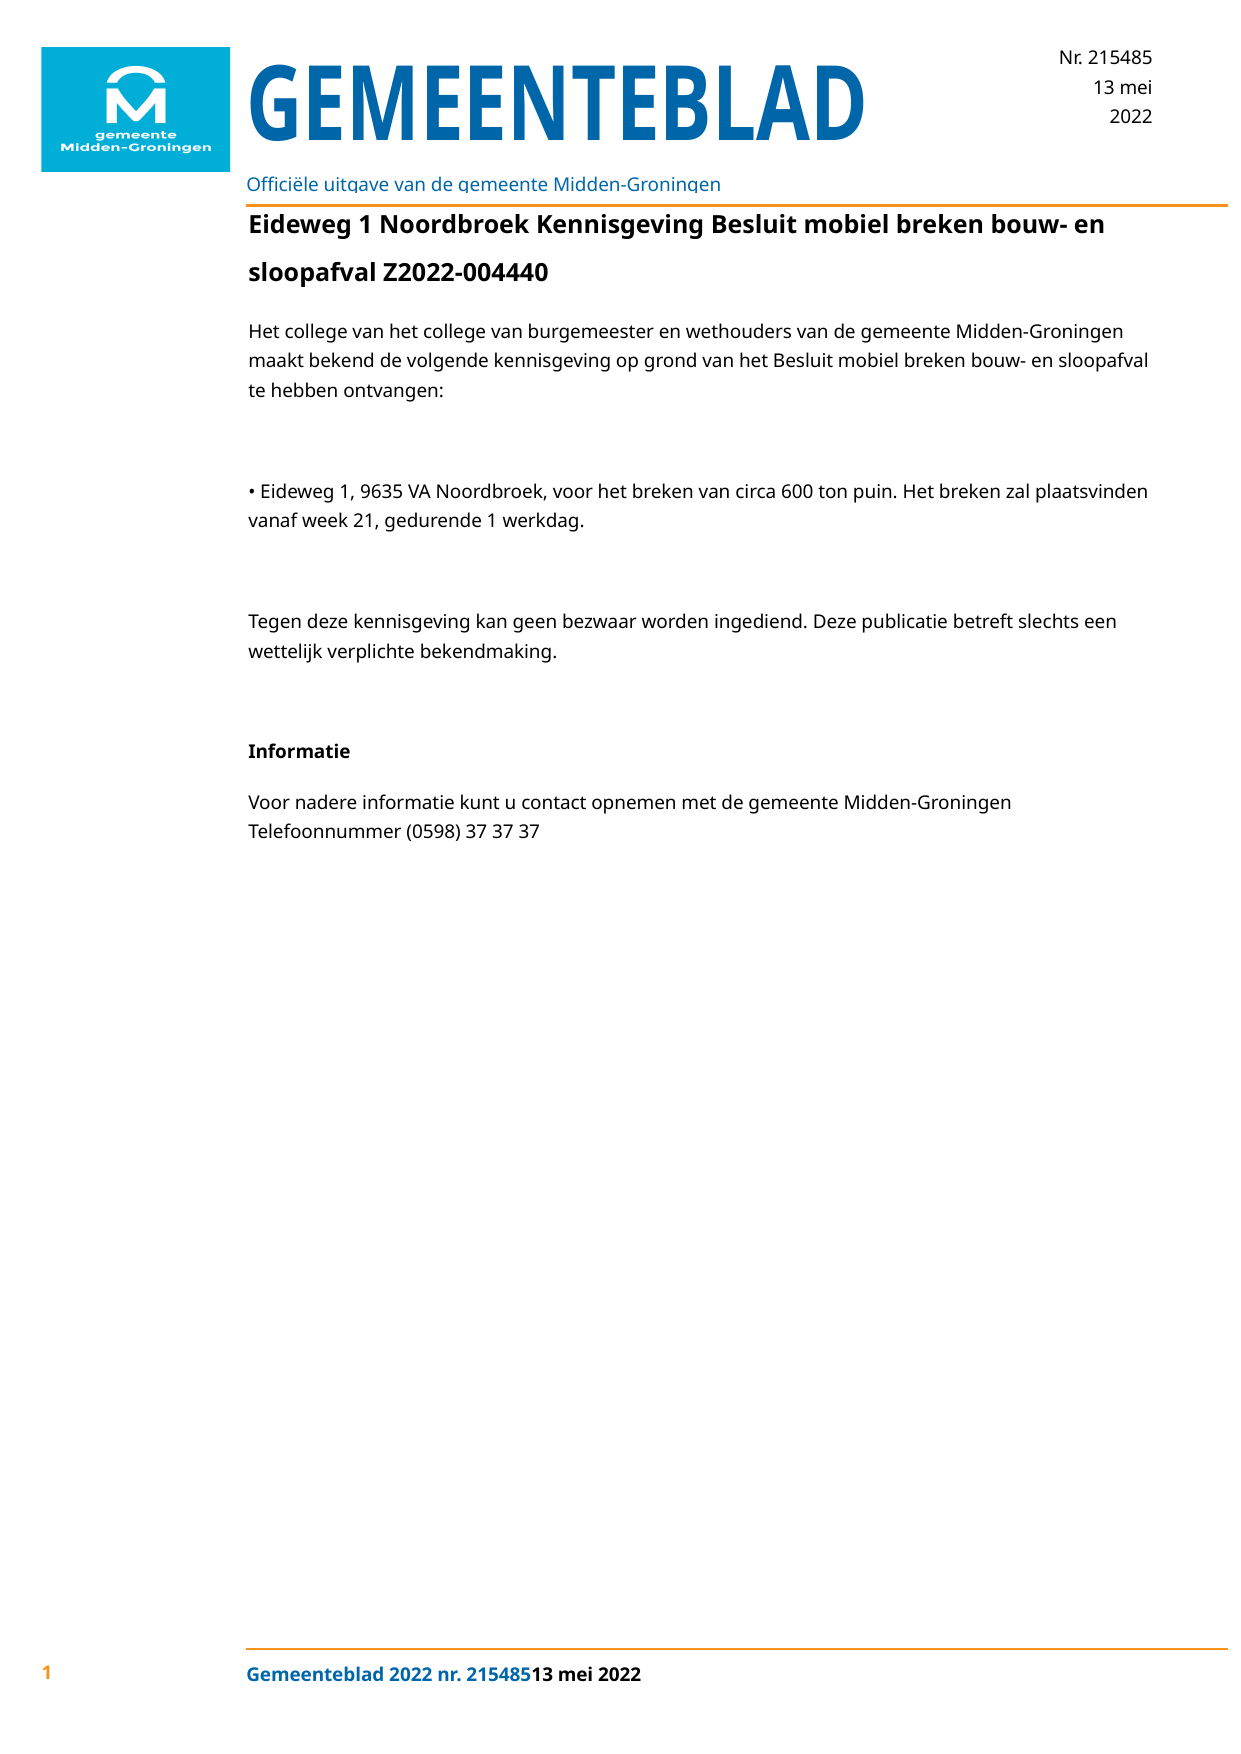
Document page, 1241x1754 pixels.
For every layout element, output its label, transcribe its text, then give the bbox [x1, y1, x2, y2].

picture [107, 89, 165, 122]
text Informatie [248, 739, 1152, 764]
text Voor nadere informatie kunt u contact opnemen met de gemeente Midden-Groningen Telefoonnummer (0598) 37 37 37 [248, 789, 1152, 844]
picture [108, 66, 164, 82]
text • Eideweg 1, 9635 VA Noordbroek, voor het breken van circa 600 ton puin. Het breken zal plaatsvinden vanaf week 21, gedurende 1 werkdag. [248, 478, 1152, 533]
text Tegen deze kennisgeving kan geen bezwaar worden ingediend. Deze publicatie betreft slechts een wettelijk verplichte bekendmaking. [248, 608, 1152, 664]
picture [184, 146, 190, 153]
text Eideweg 1 Noordbroek Kennisgeving Besluit mobiel breken bouw- en sloopafval Z2022-004440 [248, 207, 1152, 288]
text Het college van het college van burgemeester en wethouders van de gemeente Midden-Groningen maakt bekend de volgende kennisgeving op grond van het Besluit mobiel breken bouw- en sloopafval te hebben ontvangen: [248, 318, 1152, 403]
